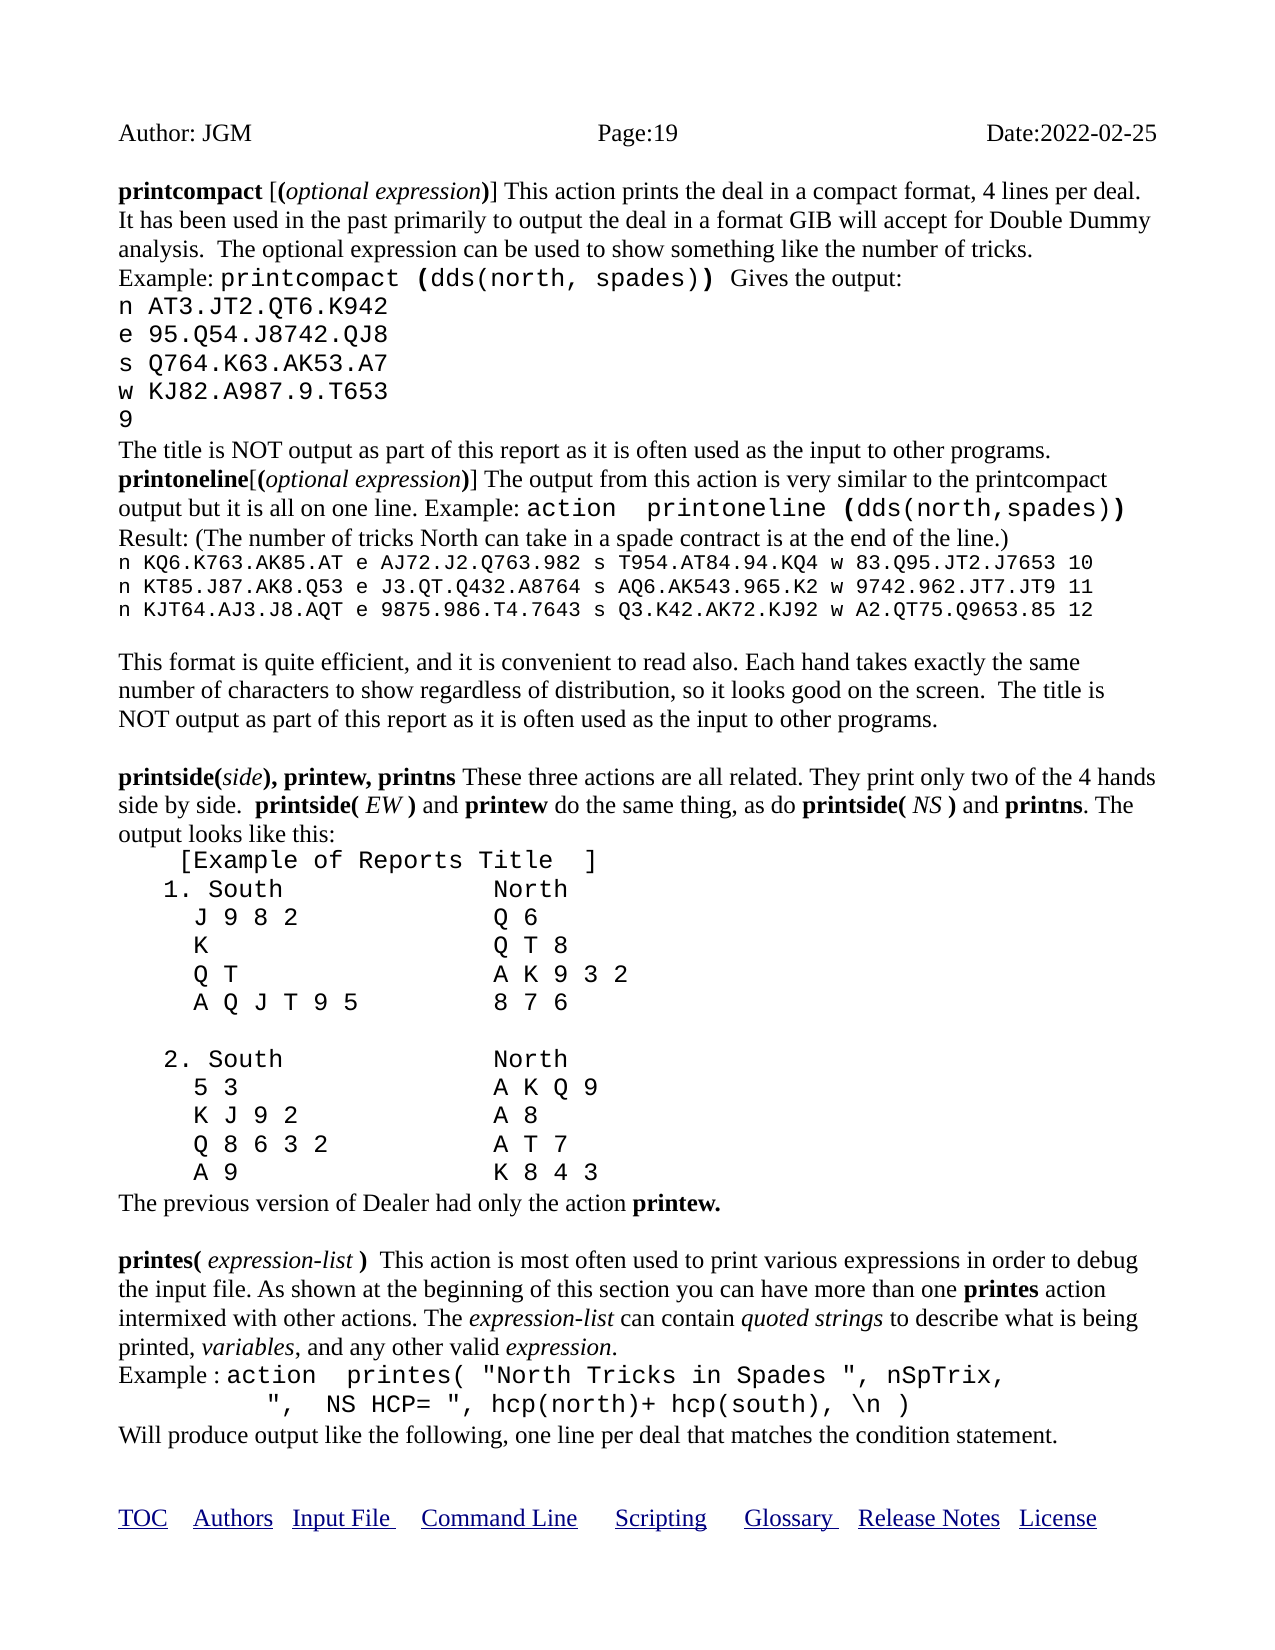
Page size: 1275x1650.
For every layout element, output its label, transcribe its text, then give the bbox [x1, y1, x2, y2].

text n KT85.J87.AK8.Q53 e J3.QT.Q432.A8764 s AQ6.AK543.965.K2 w 9742.962.JT7.JT9 11 [118, 576, 1157, 599]
text s Q764.K63.AK53.A7 [118, 350, 1157, 378]
text 2. South North [118, 1046, 1157, 1075]
text The title is NOT output as part of this report as it is often used as the input to other programs. [118, 435, 1157, 464]
text Will produce output like the following, one line per deal that matches the condition statement. [118, 1420, 1157, 1448]
text K Q T 8 [118, 933, 1157, 961]
text Q 8 6 3 2 A T 7 [118, 1131, 1157, 1160]
text Example: printcompact (dds(north, spades)) Gives the output: [118, 263, 1157, 293]
text A 9 K 8 4 3 [118, 1160, 1157, 1188]
text The previous version of Dealer had only the action printew. [118, 1188, 1157, 1217]
text printes( expression-list ) This action is most often used to print various expressions in order to debug the input file. As shown at the beginning of this section you can have more than one printes action intermixed with other actions. The expression-list can contain quoted strings to describe what is being printed, variables, and any other valid expression. [118, 1246, 1157, 1361]
text K J 9 2 A 8 [118, 1103, 1157, 1131]
text Result: (The number of tricks North can take in a spade contract is at the end of the line.) [118, 523, 1157, 552]
text ", NS HCP= ", hcp(north)+ hcp(south), \n ) [118, 1391, 1157, 1420]
text J 9 8 2 Q 6 [118, 905, 1157, 933]
text Example : action printes( "North Tricks in Spades ", nSpTrix, [118, 1361, 1157, 1391]
text w KJ82.A987.9.T653 [118, 378, 1157, 407]
text n KJT64.AJ3.J8.AQT e 9875.986.T4.7643 s Q3.K42.AK72.KJ92 w A2.QT75.Q9653.85 12 [118, 599, 1157, 623]
text printoneline[(optional expression)] The output from this action is very similar to the printcompact output but it is all on one line. Example: action printoneline (dds(north,spades)) [118, 464, 1157, 523]
text 5 3 A K Q 9 [118, 1075, 1157, 1103]
text printcompact [(optional expression)] This action prints the deal in a compact format, 4 lines per deal. It has been used in the past primarily to output the deal in a format GIB will accept for Double Dummy analysis. The optional expression can be used to show something like the number of tricks. [118, 176, 1157, 263]
text printside(side), printew, printns These three actions are all related. They print only two of the 4 hands side by side. printside( EW ) and printew do the same thing, as do printside( NS ) and printns. The output looks like this: [118, 762, 1157, 848]
text 1. South North [118, 876, 1157, 905]
text 9 [118, 407, 1157, 435]
text e 95.Q54.J8742.QJ8 [118, 322, 1157, 350]
text This format is quite efficient, and it is convenient to read also. Each hand takes exactly the same number of characters to show regardless of distribution, so it looks good on the screen. The title is NOT output as part of this report as it is often used as the input to other programs. [118, 647, 1157, 733]
text Q T A K 9 3 2 [118, 961, 1157, 990]
text n KQ6.K763.AK85.AT e AJ72.J2.Q763.982 s T954.AT84.94.KQ4 w 83.Q95.JT2.J7653 10 [118, 552, 1157, 576]
text [Example of Reports Title ] [118, 848, 1157, 876]
text A Q J T 9 5 8 7 6 [118, 990, 1157, 1018]
text n AT3.JT2.QT6.K942 [118, 293, 1157, 322]
